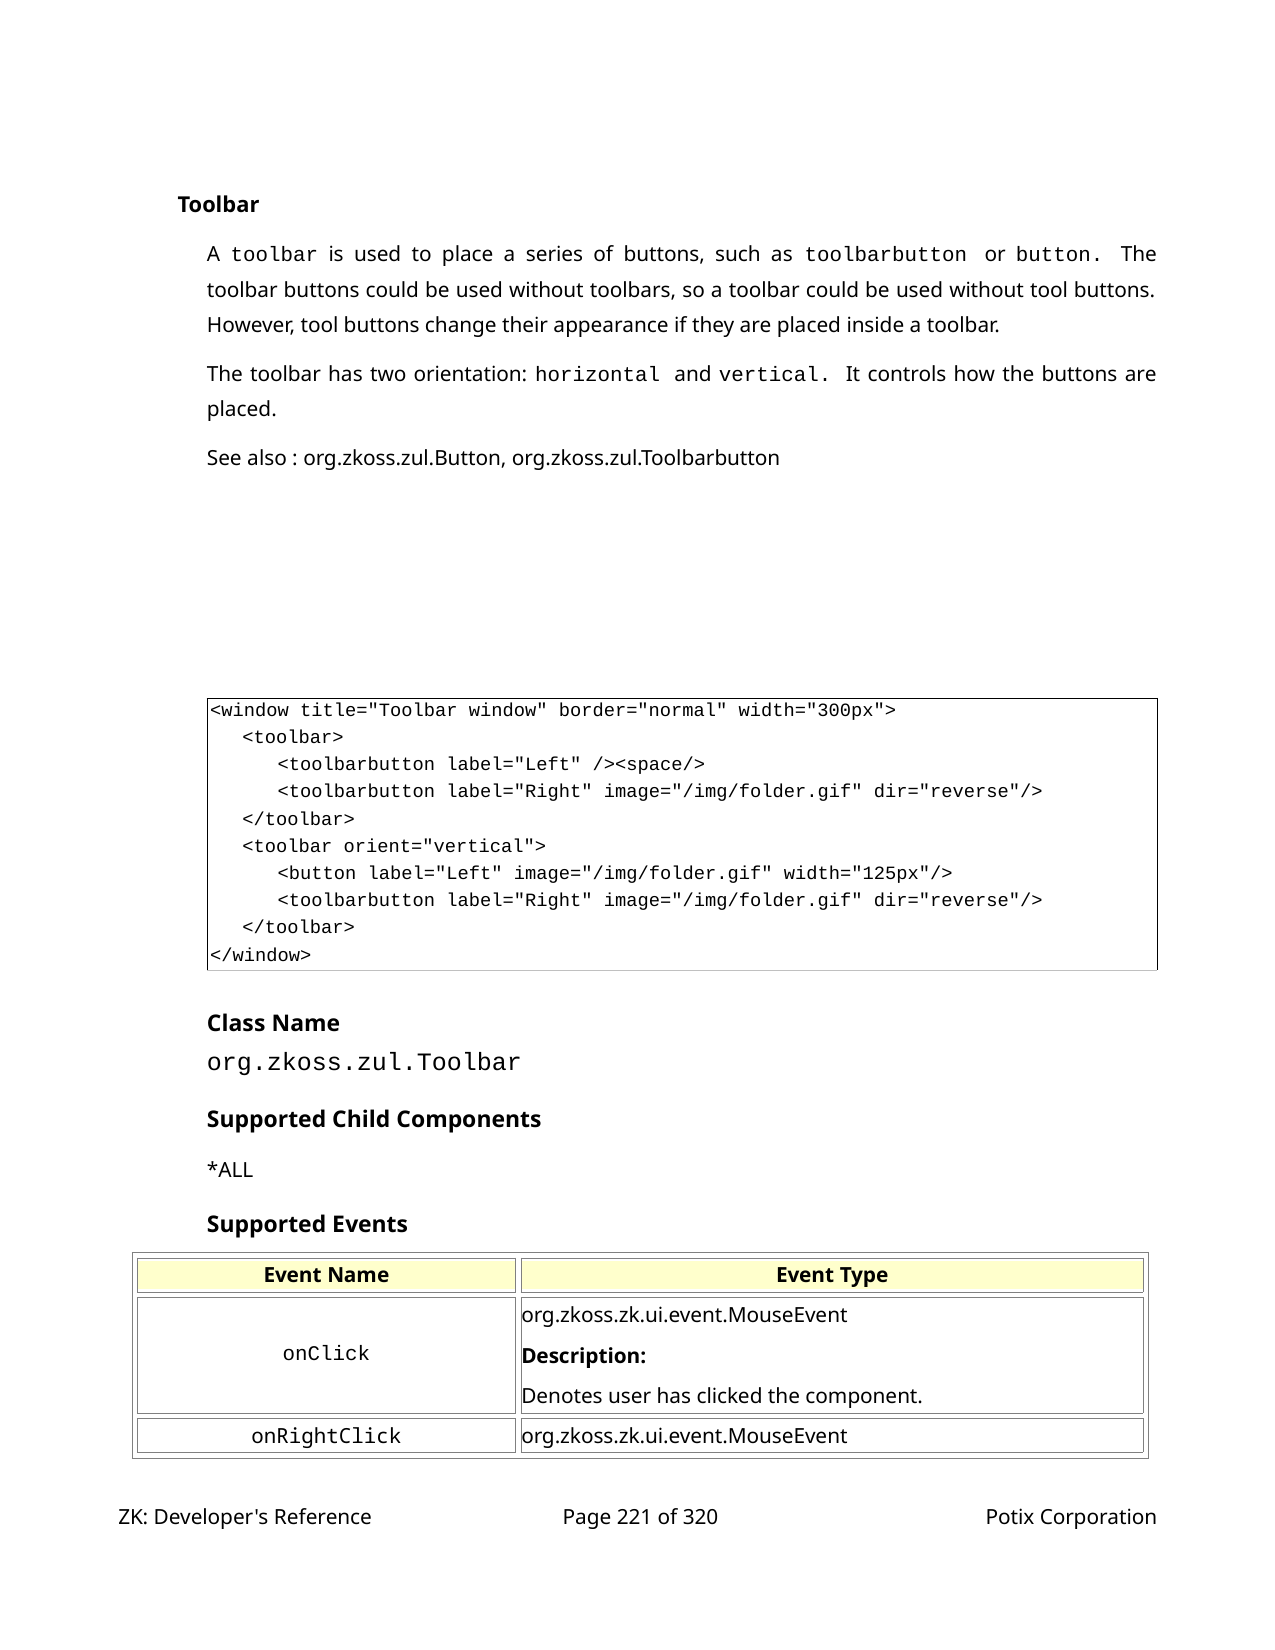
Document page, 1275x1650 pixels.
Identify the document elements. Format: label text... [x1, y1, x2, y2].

text <toolbarbutton label="Right" image="/img/folder.gif" dir="reverse"/> [208, 888, 1157, 912]
table_cell org.zkoss.zk.ui.event.MouseEvent [518, 1413, 1146, 1452]
text <toolbarbutton label="Left" /><space/> [208, 752, 1157, 776]
table_cell org.zkoss.zk.ui.event.MouseEvent Description: Denotes user has clicked the component. [518, 1292, 1146, 1413]
text The toolbar has two orientation: horizontal and vertical. It controls how the buttons are placed. [207, 359, 1157, 423]
subtitle Supported Events [207, 1208, 1157, 1240]
text </toolbar> [208, 915, 1157, 939]
text A toolbar is used to place a series of buttons, such as toolbarbutton or button. The toolbar buttons could be used without toolbars, so a toolbar could be used without tool buttons. However, tool buttons change their appearance if they are placed inside a toolbar. [207, 239, 1157, 338]
text <window title="Toolbar window" border="normal" width="300px"> [208, 699, 1157, 722]
text <toolbar> [208, 725, 1157, 749]
table_header Event Name [134, 1253, 518, 1292]
text *ALL [207, 1155, 1157, 1183]
text </window> [208, 942, 1157, 970]
text org.zkoss.zul.Toolbar [207, 1050, 1157, 1078]
subtitle Supported Child Components [207, 1103, 1157, 1134]
text <toolbar orient="vertical"> [208, 834, 1157, 858]
text See also : org.zkoss.zul.Button, org.zkoss.zul.Toolbarbutton [207, 443, 1157, 472]
table_cell onRightClick [134, 1413, 518, 1452]
table_header Event Type [518, 1253, 1146, 1292]
subtitle Toolbar [177, 189, 1157, 219]
text <button label="Left" image="/img/folder.gif" width="125px"/> [208, 861, 1157, 885]
text <toolbarbutton label="Right" image="/img/folder.gif" dir="reverse"/> [208, 779, 1157, 804]
subtitle Class Name [207, 1006, 1157, 1038]
table_cell onClick [134, 1292, 518, 1413]
text </toolbar> [208, 807, 1157, 831]
